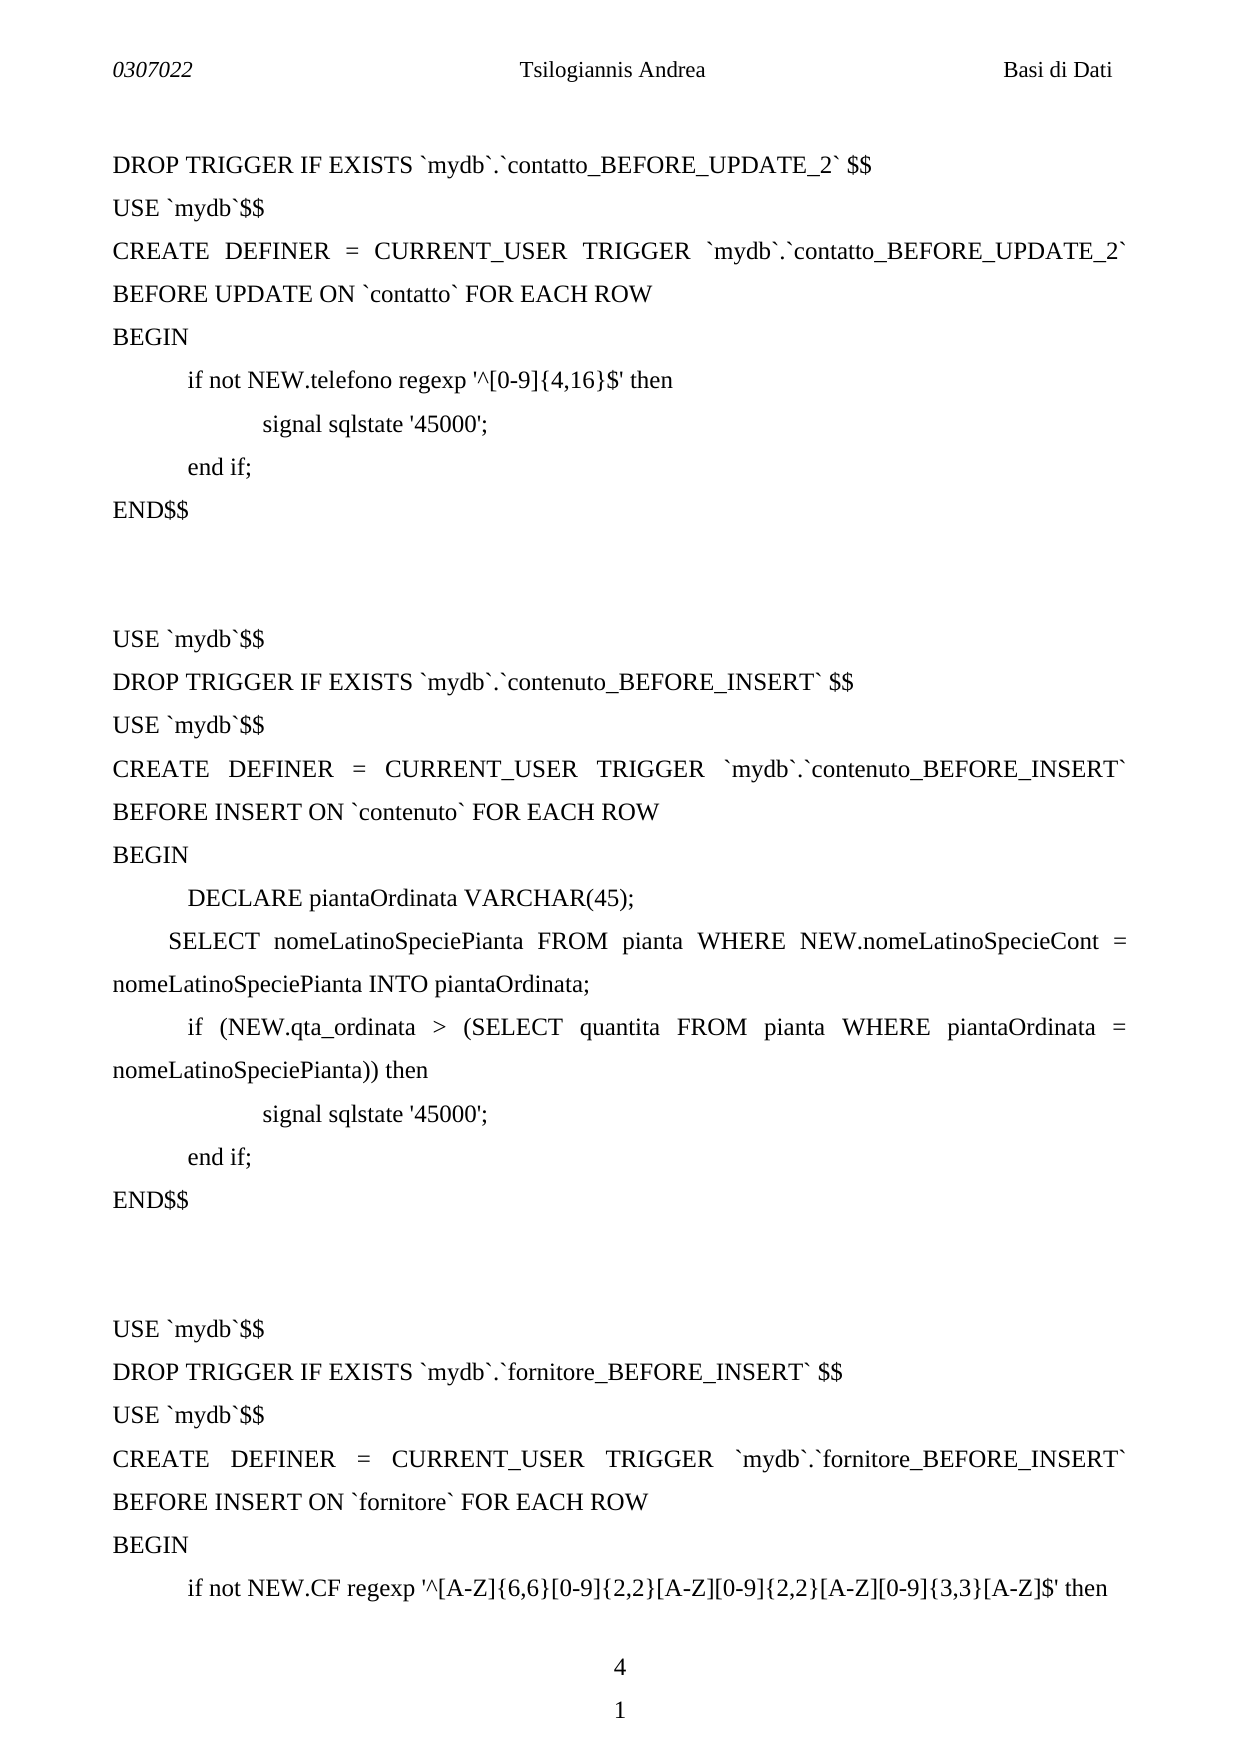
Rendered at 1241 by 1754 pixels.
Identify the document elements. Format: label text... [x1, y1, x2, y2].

text BEGIN [112, 1530, 1128, 1559]
text USE `mydb`$$ [112, 193, 1128, 222]
text CREATE DEFINER = CURRENT_USER TRIGGER `mydb`.`fornitore_BEFORE_INSERT` BEFORE INSERT ON `fornitore` FOR EACH ROW [112, 1444, 1128, 1516]
text end if; [112, 452, 1128, 481]
text BEGIN [112, 840, 1128, 869]
text USE `mydb`$$ [112, 1314, 1128, 1343]
text DROP TRIGGER IF EXISTS `mydb`.`fornitore_BEFORE_INSERT` $$ [112, 1357, 1128, 1386]
text BEGIN [112, 322, 1128, 351]
text USE `mydb`$$ [112, 711, 1128, 739]
text if (NEW.qta_ordinata > (SELECT quantita FROM pianta WHERE piantaOrdinata = nomeLatinoSpeciePianta)) then [112, 1012, 1128, 1084]
text DROP TRIGGER IF EXISTS `mydb`.`contenuto_BEFORE_INSERT` $$ [112, 667, 1128, 696]
text USE `mydb`$$ [112, 1401, 1128, 1429]
text signal sqlstate '45000'; [112, 409, 1128, 437]
text end if; [112, 1142, 1128, 1171]
text if not NEW.telefono regexp '^[0-9]{4,16}$' then [112, 366, 1128, 394]
text USE `mydb`$$ [112, 624, 1128, 653]
text END$$ [112, 495, 1128, 524]
text CREATE DEFINER = CURRENT_USER TRIGGER `mydb`.`contatto_BEFORE_UPDATE_2` BEFORE UPDATE ON `contatto` FOR EACH ROW [112, 236, 1128, 308]
text signal sqlstate '45000'; [112, 1099, 1128, 1127]
text END$$ [112, 1185, 1128, 1214]
text SELECT nomeLatinoSpeciePianta FROM pianta WHERE NEW.nomeLatinoSpecieCont = nomeLatinoSpeciePianta INTO piantaOrdinata; [112, 926, 1128, 998]
text DROP TRIGGER IF EXISTS `mydb`.`contatto_BEFORE_UPDATE_2` $$ [112, 150, 1128, 179]
text DECLARE piantaOrdinata VARCHAR(45); [112, 883, 1128, 912]
text if not NEW.CF regexp '^[A-Z]{6,6}[0-9]{2,2}[A-Z][0-9]{2,2}[A-Z][0-9]{3,3}[A-Z]$' then [112, 1573, 1128, 1602]
text CREATE DEFINER = CURRENT_USER TRIGGER `mydb`.`contenuto_BEFORE_INSERT` BEFORE INSERT ON `contenuto` FOR EACH ROW [112, 754, 1128, 826]
